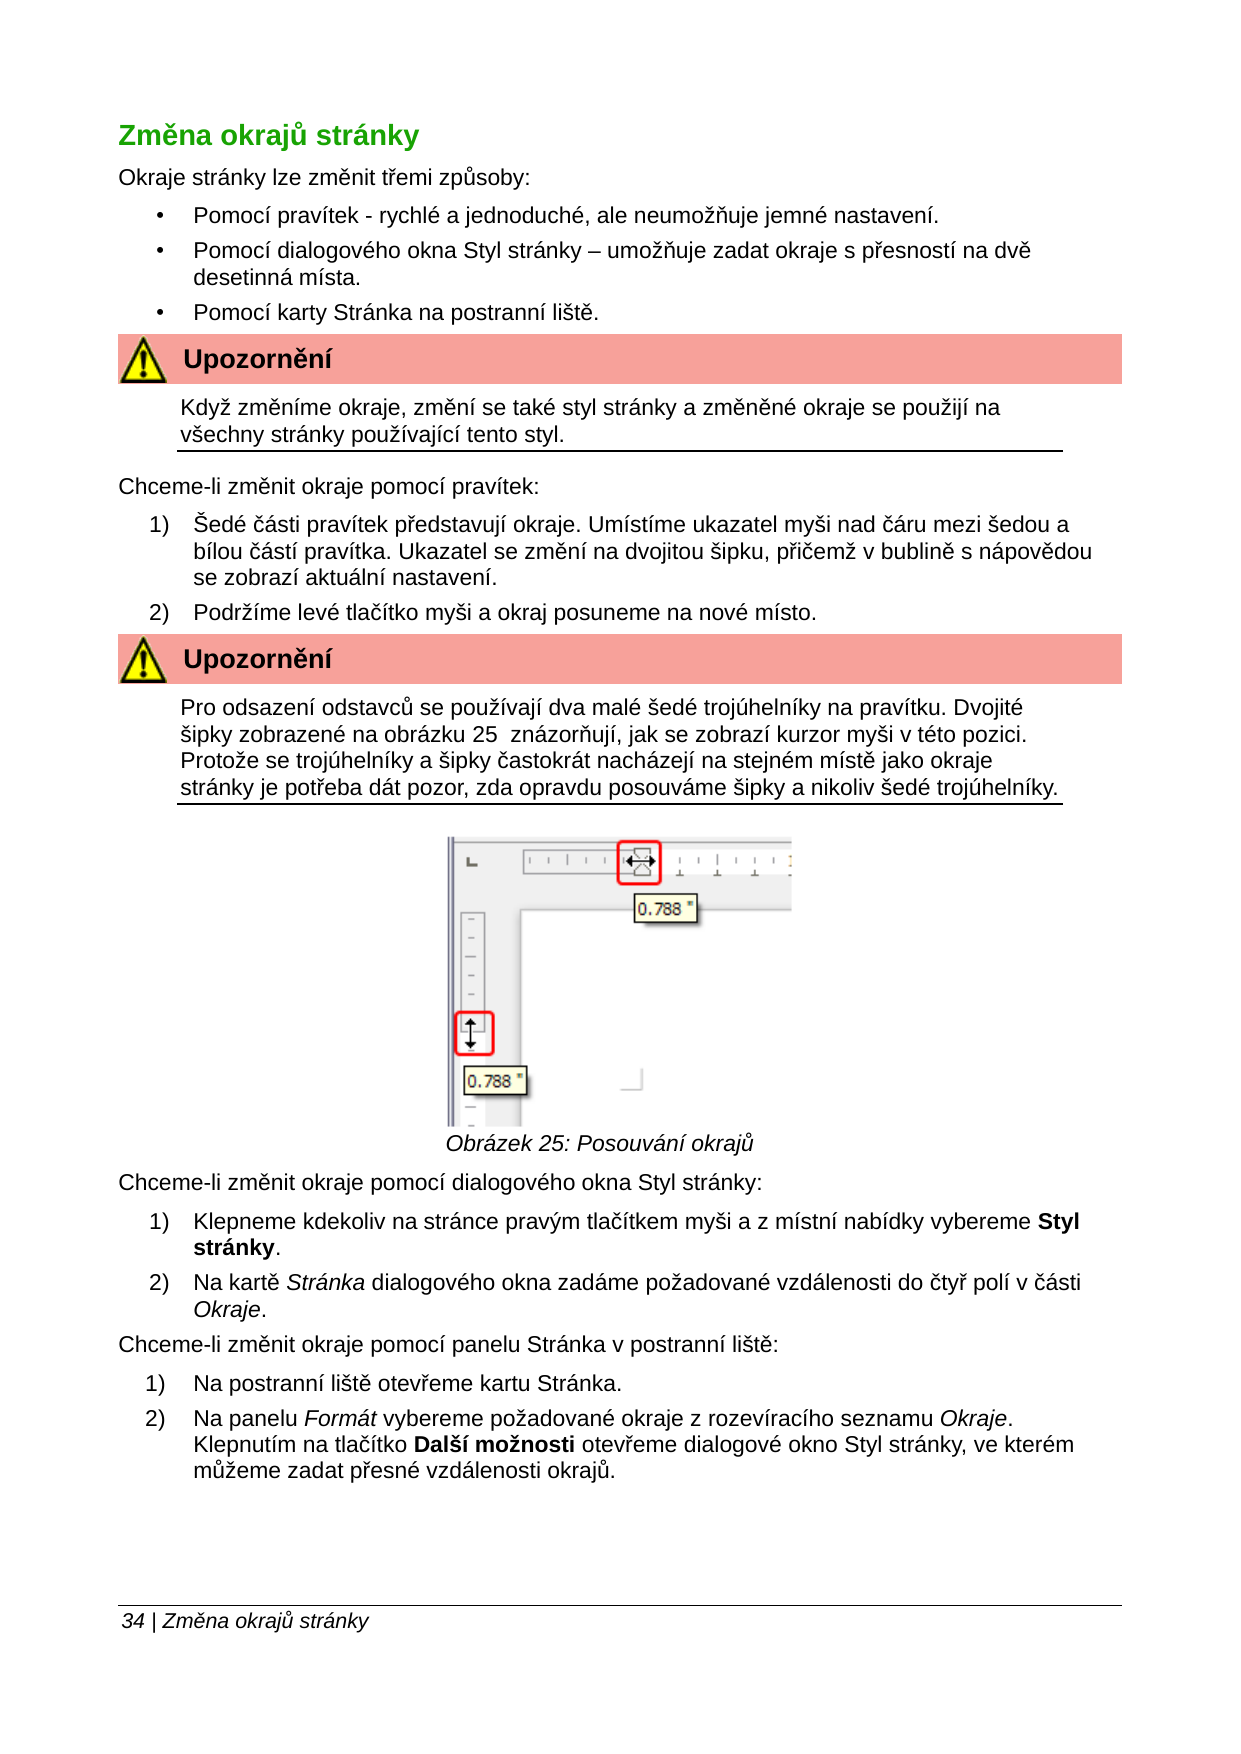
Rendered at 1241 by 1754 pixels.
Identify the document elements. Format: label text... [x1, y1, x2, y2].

list Pomocí dialogového okna Styl stránky – umožňuje zadat okraje s přesností na dvě desetinná místa. [156, 237, 1122, 290]
picture [119, 635, 167, 683]
text Pro odsazení odstavců se používají dva malé šedé trojúhelníky na pravítku. Dvojité šipky zobrazené na obrázku 25 znázorňují, jak se zobrazí kurzor myši v této pozici. Protože se trojúhelníky a šipky častokrát nacházejí na stejném místě jako okraje stránky je potřeba dát pozor, zda opravdu posouváme šipky a nikoliv šedé trojúhelníky. [177, 691, 1063, 803]
text Chceme-li změnit okraje pomocí dialogového okna Styl stránky: [118, 1169, 1122, 1195]
list Šedé části pravítek představují okraje. Umístíme ukazatel myši nad čáru mezi šedou a bílou částí pravítka. Ukazatel se změní na dvojitou šipku, přičemž v bublině s nápovědou se zobrazí aktuální nastavení. [169, 511, 1122, 590]
subtitle Upozornění [118, 334, 1122, 384]
list Klepneme kdekoliv na stránce pravým tlačítkem myši a z místní nabídky vybereme Styl stránky. [169, 1208, 1122, 1260]
list Okraje stránky lze změnit třemi způsoby: [118, 163, 1122, 190]
text Chceme-li změnit okraje pomocí pravítek: [118, 473, 1122, 499]
text Když změníme okraje, změní se také styl stránky a změněné okraje se použijí na všechny stránky používající tento styl. [177, 391, 1063, 450]
list Na postranní liště otevřeme kartu Stránka. [165, 1369, 1122, 1396]
list Podržíme levé tlačítko myši a okraj posuneme na nové místo. [169, 599, 1122, 626]
list Na kartě Stránka dialogového okna zadáme požadované vzdálenosti do čtyř polí v části Okraje. [169, 1269, 1122, 1322]
list Pomocí karty Stránka na postranní liště. [156, 299, 1122, 325]
subtitle Upozornění [118, 634, 1122, 684]
text Obrázek 25: Posouvání okrajů [445, 1130, 795, 1156]
text Chceme-li změnit okraje pomocí panelu Stránka v postranní liště: [118, 1331, 1122, 1357]
picture [119, 335, 167, 383]
picture [445, 834, 795, 1130]
list Na panelu Formát vybereme požadované okraje z rozevíracího seznamu Okraje. Klepnutím na tlačítko Další možnosti otevřeme dialogové okno Styl stránky, ve kterém můžeme zadat přesné vzdálenosti okrajů. [165, 1405, 1122, 1484]
list Pomocí pravítek - rychlé a jednoduché, ale neumožňuje jemné nastavení. [156, 202, 1122, 229]
subtitle Změna okrajů stránky [118, 118, 1122, 152]
